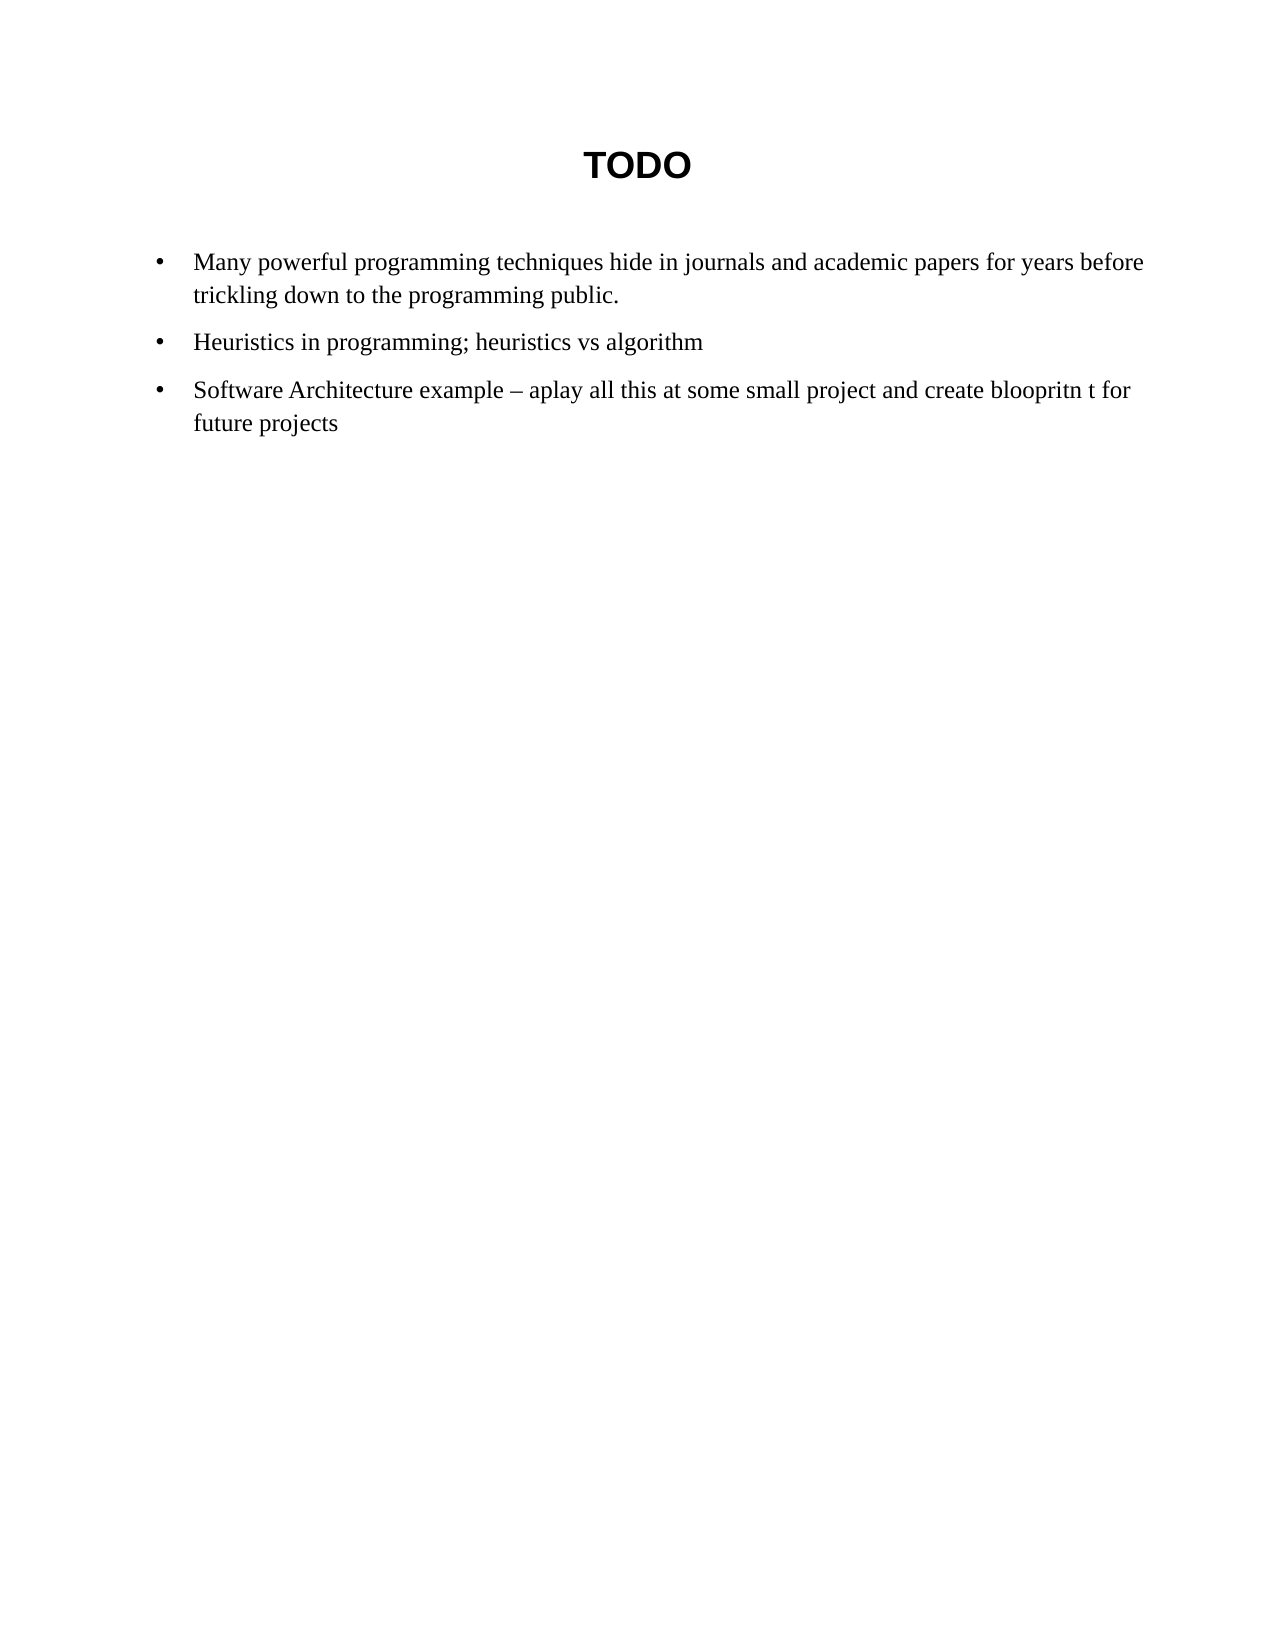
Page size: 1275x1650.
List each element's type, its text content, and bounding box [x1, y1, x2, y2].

list Heuristics in programming; heuristics vs algorithm [156, 327, 1157, 356]
subtitle TODO [118, 143, 1157, 187]
list Software Architecture example – aplay all this at some small project and create bloopritn t for future projects [156, 375, 1157, 437]
list Many powerful programming techniques hide in journals and academic papers for years before trickling down to the programming public. [156, 247, 1157, 309]
